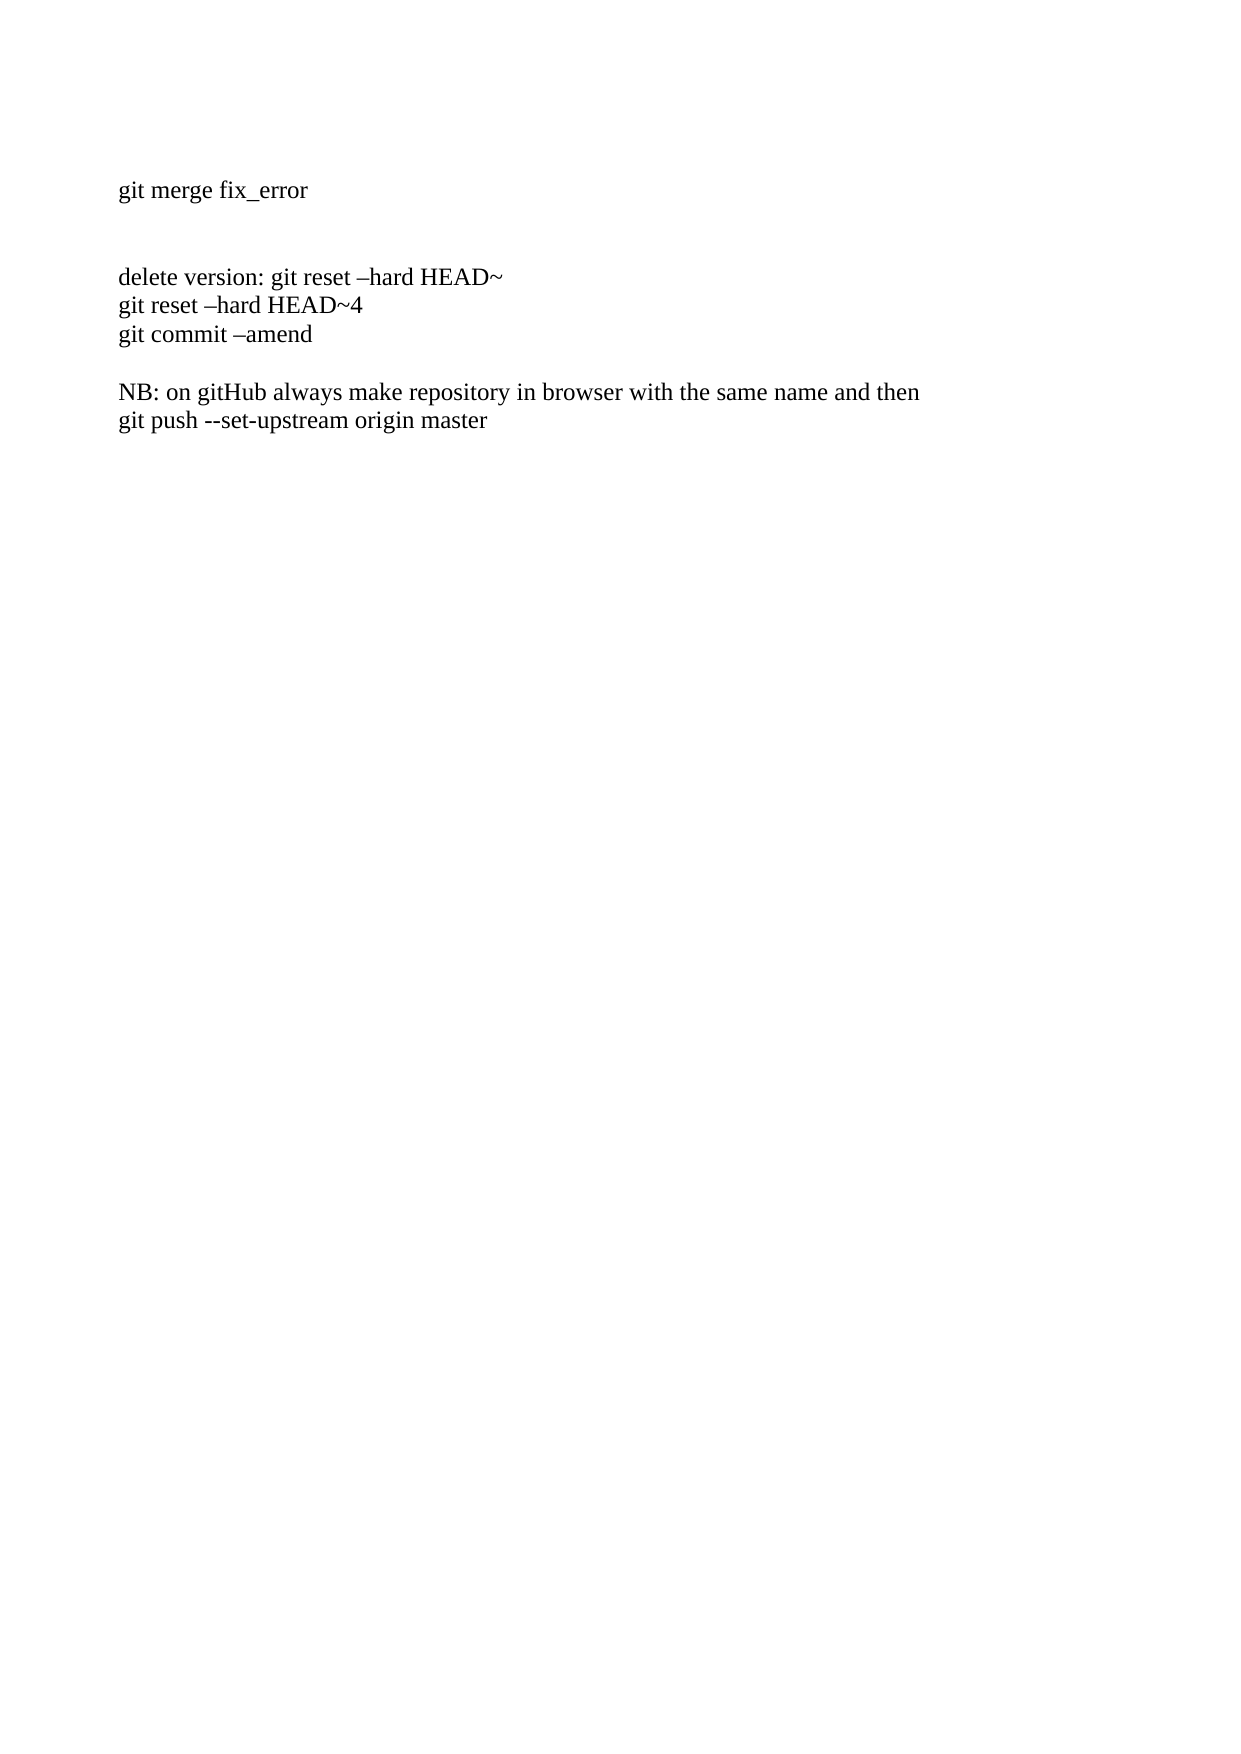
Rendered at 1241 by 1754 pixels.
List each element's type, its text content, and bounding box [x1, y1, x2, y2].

text git reset –hard HEAD~4 [118, 291, 1122, 319]
text NB: on gitHub always make repository in browser with the same name and then [118, 377, 1122, 406]
text delete version: git reset –hard HEAD~ [118, 262, 1122, 291]
text git merge fix_error [118, 176, 1122, 204]
text git commit –amend [118, 319, 1122, 348]
text git push --set-upstream origin master [118, 406, 1122, 434]
